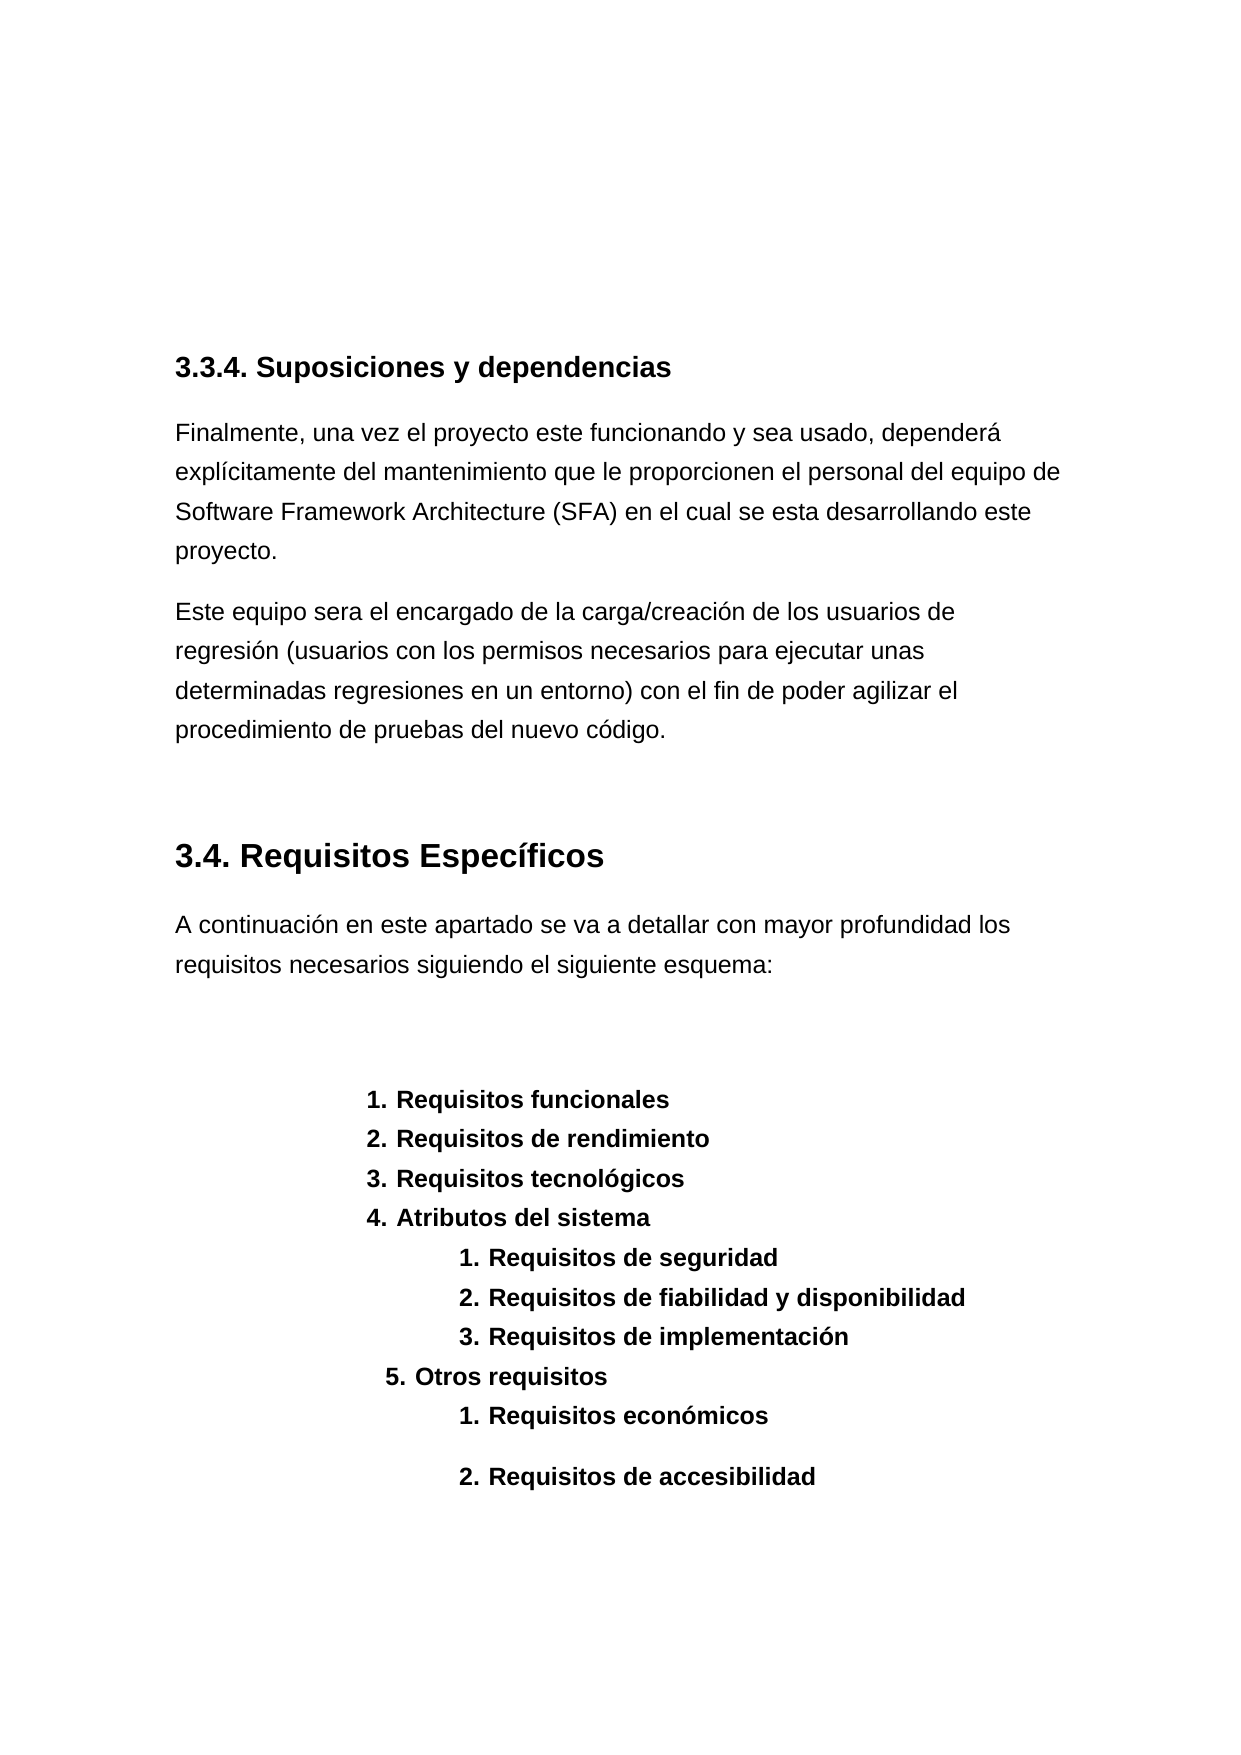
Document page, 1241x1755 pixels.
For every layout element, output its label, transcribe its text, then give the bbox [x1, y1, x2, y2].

text 3.4. Requisitos Específicos [175, 836, 1065, 875]
list Requisitos de fiabilidad y disponibilidad [459, 1283, 1065, 1311]
text Finalmente, una vez el proyecto este funcionando y sea usado, dependerá explícitamente del mantenimiento que le proporcionen el personal del equipo de Software Framework Architecture (SFA) en el cual se esta desarrollando este proyecto. [175, 417, 1065, 565]
list Requisitos de rendimiento [366, 1124, 1065, 1153]
list Atributos del sistema [366, 1203, 1065, 1232]
list Requisitos de accesibilidad [459, 1462, 1065, 1491]
list Requisitos de implementación [459, 1322, 1065, 1351]
list Requisitos funcionales [366, 1085, 1065, 1113]
text A continuación en este apartado se va a detallar con mayor profundidad los requisitos necesarios siguiendo el siguiente esquema: [175, 910, 1065, 978]
list Requisitos tecnológicos [366, 1164, 1065, 1193]
text Este equipo sera el encargado de la carga/creación de los usuarios de regresión (usuarios con los permisos necesarios para ejecutar unas determinadas regresiones en un entorno) con el fin de poder agilizar el procedimiento de pruebas del nuevo código. [175, 597, 1065, 744]
text 3.3.4. Suposiciones y dependencias [175, 350, 1065, 384]
list Otros requisitos [385, 1362, 1065, 1391]
list Requisitos de seguridad [459, 1243, 1065, 1272]
list Requisitos económicos [459, 1401, 1065, 1430]
